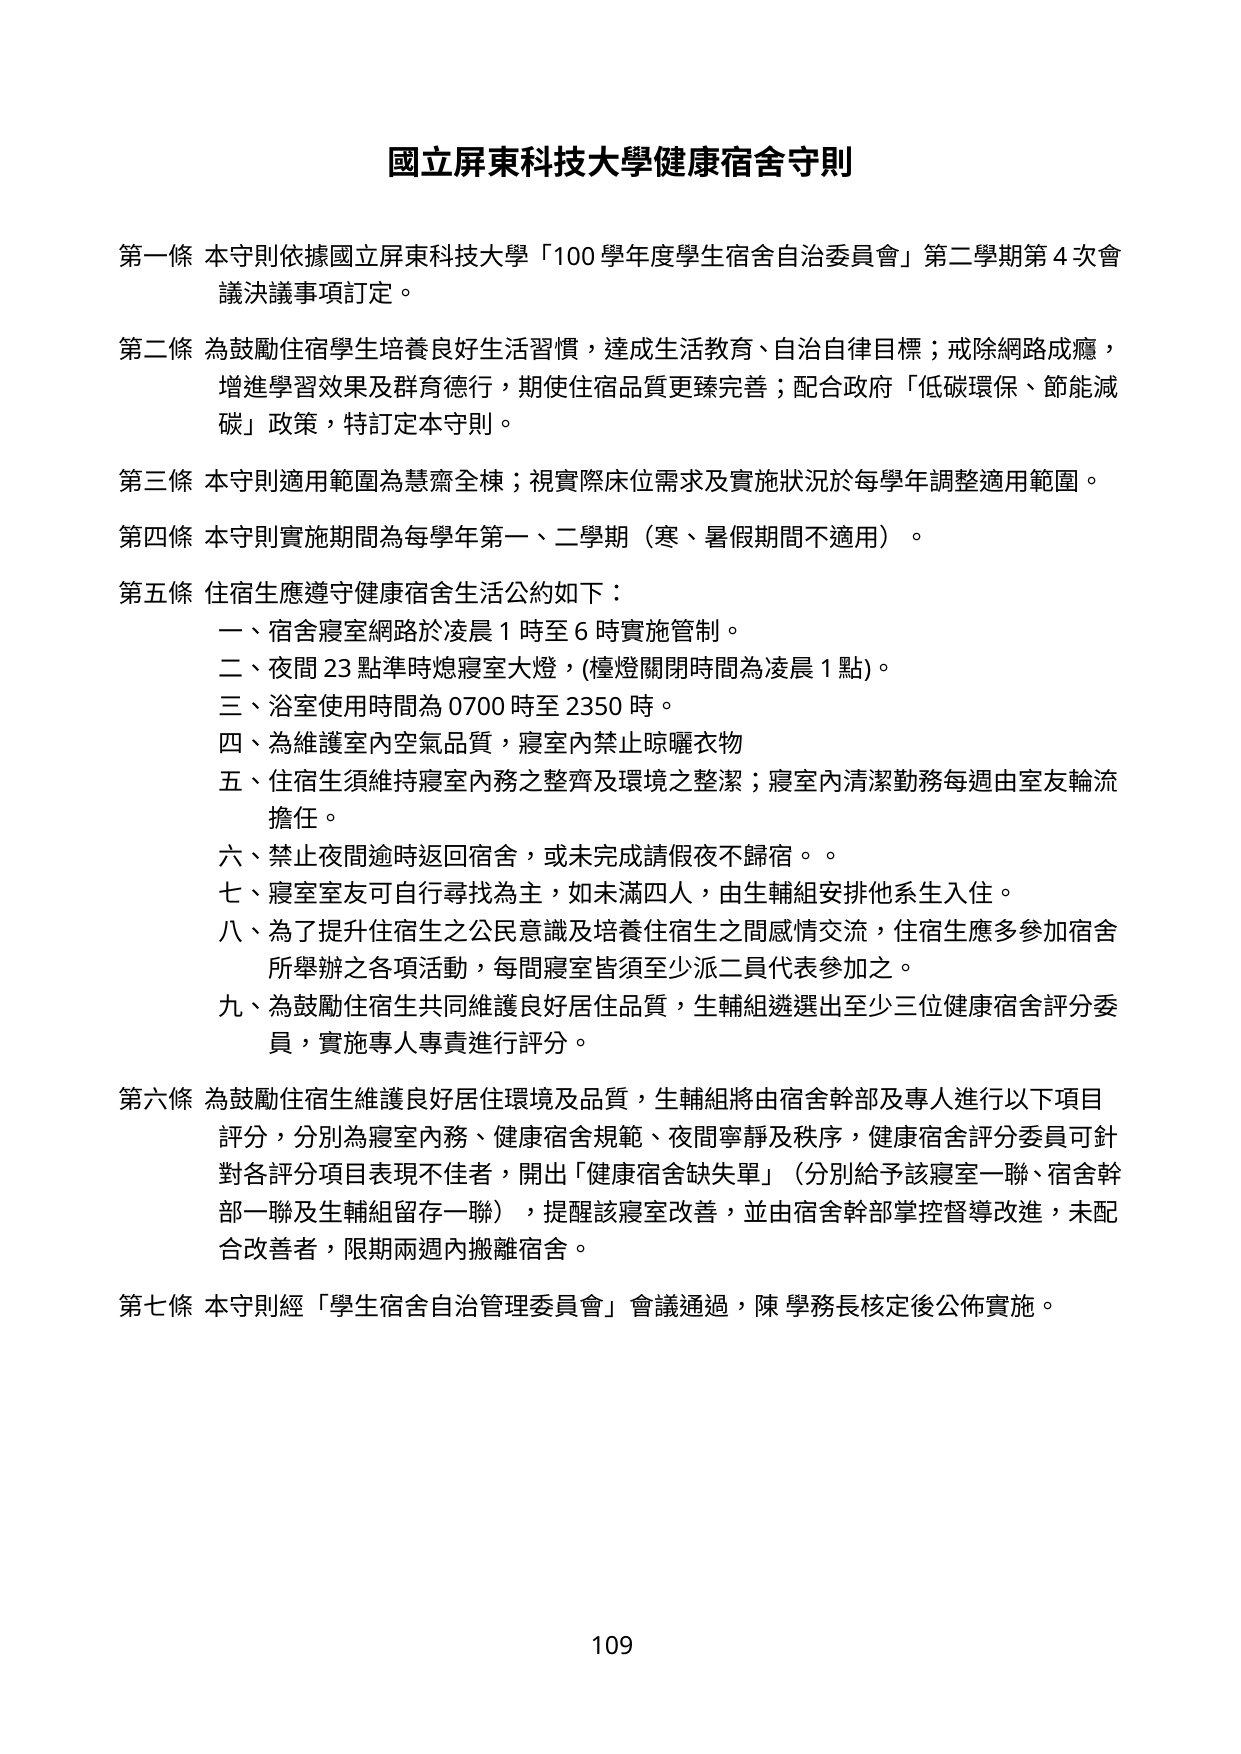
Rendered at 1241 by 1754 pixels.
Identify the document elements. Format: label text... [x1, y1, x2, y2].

text 二、夜間23點準時熄寢室大燈，(檯燈關閉時間為凌晨1點)。 [218, 648, 1122, 685]
text 第六條 為鼓勵住宿生維護良好居住環境及品質，生輔組將由宿舍幹部及專人進行以下項目評分，分別為寢室內務、健康宿舍規範、夜間寧靜及秩序，健康宿舍評分委員可針對各評分項目表現不佳者，開出「健康宿舍缺失單」（分別給予該寢室一聯、宿舍幹部一聯及生輔組留存一聯），提醒該寢室改善，並由宿舍幹部掌控督導改進，未配合改善者，限期兩週內搬離宿舍。 [118, 1079, 1122, 1267]
text 第五條 住宿生應遵守健康宿舍生活公約如下： [118, 573, 1122, 610]
text 第二條 為鼓勵住宿學生培養良好生活習慣，達成生活教育、自治自律目標；戒除網路成癮，增進學習效果及群育德行，期使住宿品質更臻完善；配合政府「低碳環保、節能減碳」政策，特訂定本守則。 [118, 329, 1122, 442]
text 第七條 本守則經「學生宿舍自治管理委員會」會議通過，陳 學務長核定後公佈實施。 [118, 1285, 1122, 1323]
text 第一條 本守則依據國立屏東科技大學「100學年度學生宿舍自治委員會」第二學期第4次會議決議事項訂定。 [118, 235, 1122, 310]
text 四、為維護室內空氣品質，寢室內禁止晾曬衣物 [218, 723, 1122, 760]
text 七、寢室室友可自行尋找為主，如未滿四人，由生輔組安排他系生入住。 [218, 873, 1122, 910]
text 九、為鼓勵住宿生共同維護良好居住品質，生輔組遴選出至少三位健康宿舍評分委員，實施專人專責進行評分。 [218, 985, 1122, 1060]
text 三、浴室使用時間為0700時至2350 時。 [218, 685, 1122, 723]
text 六、禁止夜間逾時返回宿舍，或未完成請假夜不歸宿。。 [218, 835, 1122, 873]
text 第四條 本守則實施期間為每學年第一、二學期（寒、暑假期間不適用）。 [118, 517, 1122, 554]
text 第三條 本守則適用範圍為慧齋全棟；視實際床位需求及實施狀況於每學年調整適用範圍。 [118, 460, 1122, 498]
text 一、宿舍寢室網路於凌晨1 時至6 時實施管制。 [218, 610, 1122, 648]
text 八、為了提升住宿生之公民意識及培養住宿生之間感情交流，住宿生應多參加宿舍所舉辦之各項活動，每間寢室皆須至少派二員代表參加之。 [218, 910, 1122, 985]
text 國立屏東科技大學健康宿舍守則 [118, 123, 1122, 198]
text 五、住宿生須維持寢室內務之整齊及環境之整潔；寢室內清潔勤務每週由室友輪流擔任。 [218, 760, 1122, 835]
